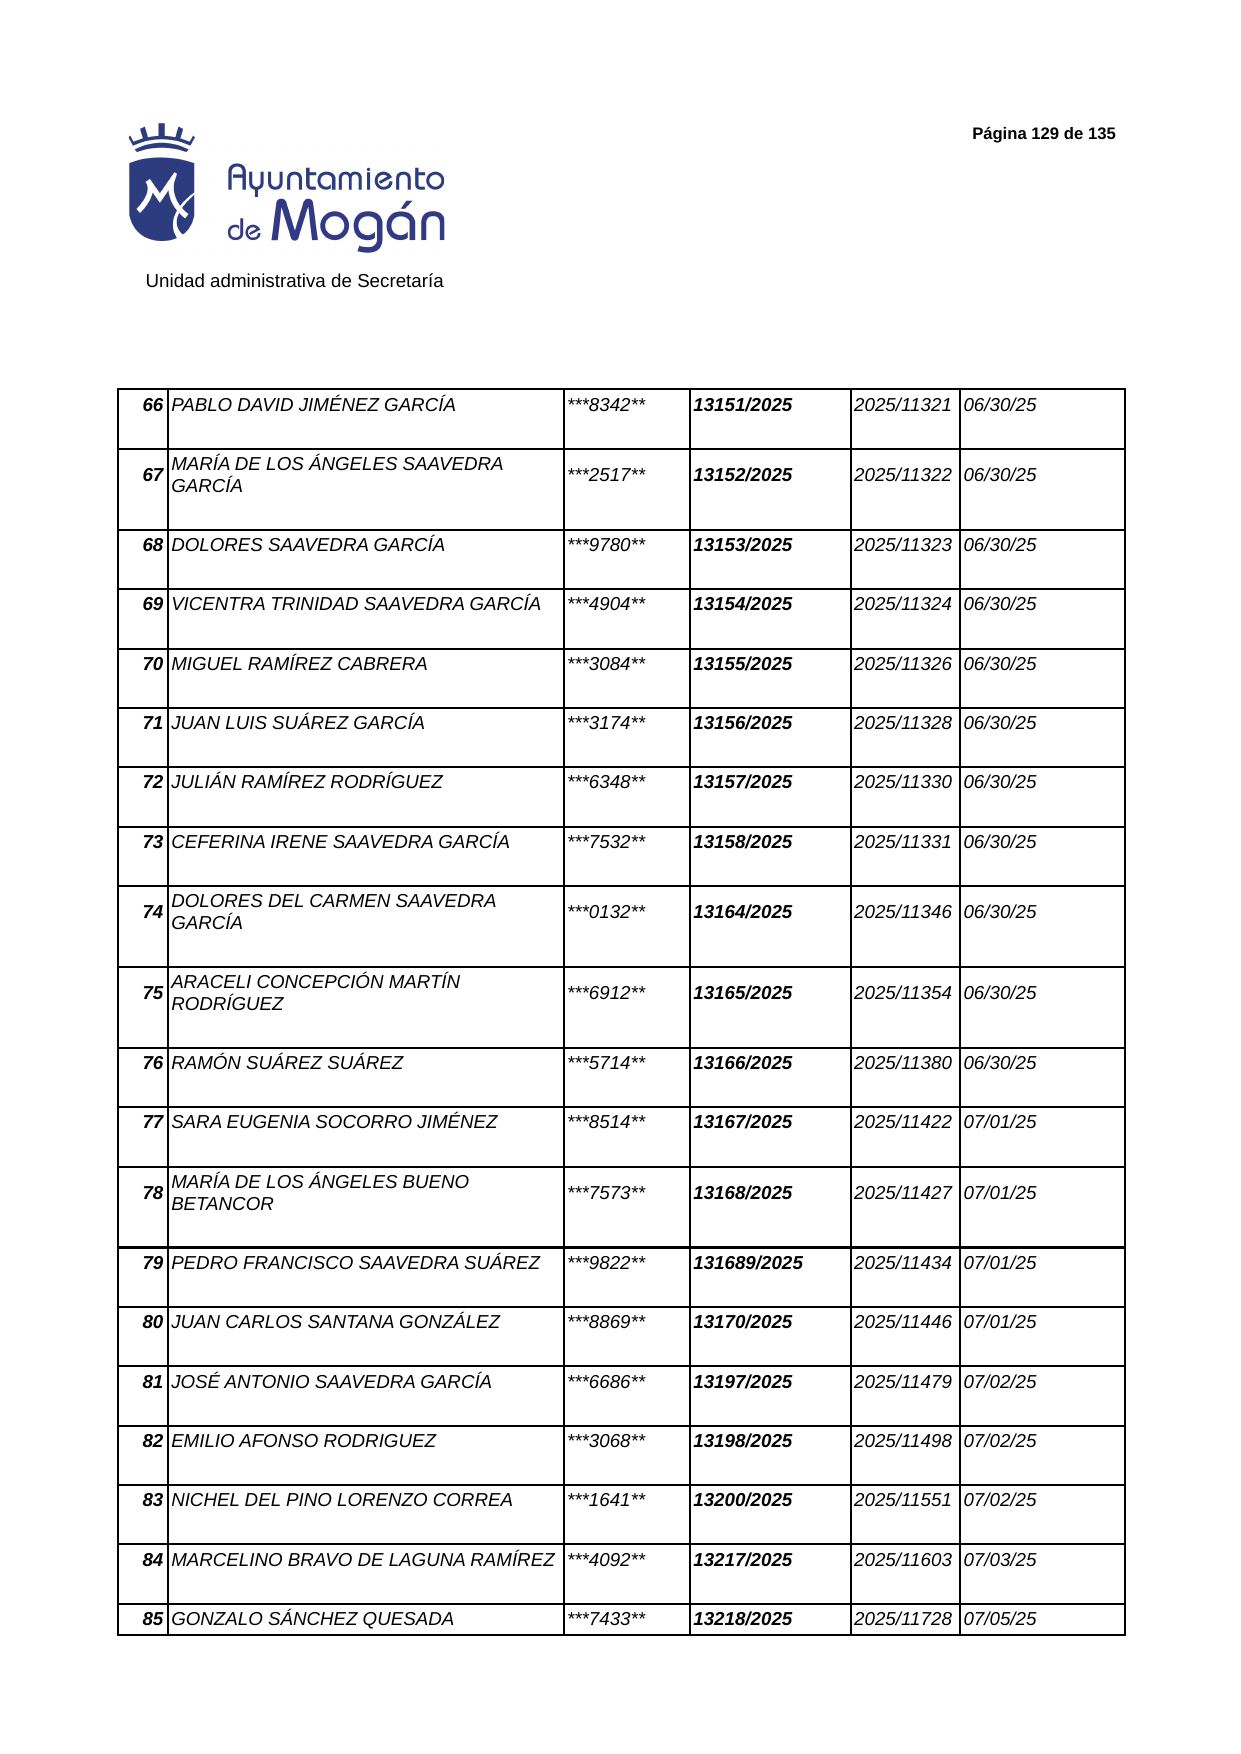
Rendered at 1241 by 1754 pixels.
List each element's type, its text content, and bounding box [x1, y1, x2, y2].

table_cell ***7532** [565, 828, 689, 885]
table_cell 83 [119, 1486, 167, 1543]
table_cell 80 [119, 1308, 167, 1365]
table_cell 13164/2025 [691, 887, 850, 966]
table_cell ***7433** [565, 1605, 689, 1634]
table_cell 81 [119, 1367, 167, 1424]
table_cell 30/06/25 [961, 450, 1124, 529]
table_cell 73 [119, 828, 167, 885]
table_cell 30/06/25 [961, 828, 1124, 885]
table_cell GONZALO SÁNCHEZ QUESADA [169, 1605, 563, 1634]
table_cell MARÍA DE LOS ÁNGELES BUENO BETANCOR [169, 1168, 563, 1246]
table_cell 68 [119, 531, 167, 588]
table_cell DOLORES DEL CARMEN SAAVEDRA GARCÍA [169, 887, 563, 966]
table_cell 2025/11479 [852, 1367, 959, 1424]
table_cell 2025/11326 [852, 650, 959, 707]
table_cell 79 [119, 1249, 167, 1306]
table_cell PEDRO FRANCISCO SAAVEDRA SUÁREZ [169, 1249, 563, 1306]
table_cell 13218/2025 [691, 1605, 850, 1634]
table_cell ARACELI CONCEPCIÓN MARTÍN RODRÍGUEZ [169, 968, 563, 1047]
table_cell 2025/11322 [852, 450, 959, 529]
table_cell 2025/11346 [852, 887, 959, 966]
table_cell 2025/11323 [852, 531, 959, 588]
table_cell 85 [119, 1605, 167, 1634]
table_cell 13155/2025 [691, 650, 850, 707]
table_cell EMILIO AFONSO RODRIGUEZ [169, 1427, 563, 1484]
table_cell 13168/2025 [691, 1168, 850, 1246]
table_cell 13165/2025 [691, 968, 850, 1047]
table_cell 74 [119, 887, 167, 966]
table_cell ***3068** [565, 1427, 689, 1484]
table_cell ***2517** [565, 450, 689, 529]
table_cell 30/06/25 [961, 768, 1124, 826]
table_cell MARÍA DE LOS ÁNGELES SAAVEDRA GARCÍA [169, 450, 563, 529]
table_cell 66 [119, 390, 167, 448]
table_cell ***7573** [565, 1168, 689, 1246]
table_cell 13217/2025 [691, 1545, 850, 1603]
table_cell 13153/2025 [691, 531, 850, 588]
table_cell ***6912** [565, 968, 689, 1047]
table_cell 03/07/25 [961, 1545, 1124, 1603]
table_cell 2025/11328 [852, 709, 959, 766]
table_cell JULIÁN RAMÍREZ RODRÍGUEZ [169, 768, 563, 826]
table_cell 30/06/25 [961, 531, 1124, 588]
table_cell 13198/2025 [691, 1427, 850, 1484]
table_cell 71 [119, 709, 167, 766]
table_cell ***9780** [565, 531, 689, 588]
table_cell 78 [119, 1168, 167, 1246]
table_cell 30/06/25 [961, 968, 1124, 1047]
table_cell 69 [119, 590, 167, 647]
table_cell ***8869** [565, 1308, 689, 1365]
table_cell JUAN CARLOS SANTANA GONZÁLEZ [169, 1308, 563, 1365]
table_cell 30/06/25 [961, 709, 1124, 766]
table_cell 84 [119, 1545, 167, 1603]
table_cell MARCELINO BRAVO DE LAGUNA RAMÍREZ [169, 1545, 563, 1603]
table_cell 30/06/25 [961, 390, 1124, 448]
table_cell 2025/11380 [852, 1049, 959, 1106]
table_cell DOLORES SAAVEDRA GARCÍA [169, 531, 563, 588]
table_cell 72 [119, 768, 167, 826]
table_cell JOSÉ ANTONIO SAAVEDRA GARCÍA [169, 1367, 563, 1424]
table_cell 2025/11354 [852, 968, 959, 1047]
table_cell 2025/11330 [852, 768, 959, 826]
table_cell 30/06/25 [961, 1049, 1124, 1106]
table_cell 2025/11728 [852, 1605, 959, 1634]
table_cell 02/07/25 [961, 1367, 1124, 1424]
table_cell ***1641** [565, 1486, 689, 1543]
table_cell 2025/11331 [852, 828, 959, 885]
table_cell 01/07/25 [961, 1108, 1124, 1166]
table_cell RAMÓN SUÁREZ SUÁREZ [169, 1049, 563, 1106]
table_cell 02/07/25 [961, 1486, 1124, 1543]
table_cell 13157/2025 [691, 768, 850, 826]
table_cell ***8342** [565, 390, 689, 448]
table_cell ***9822** [565, 1249, 689, 1306]
table_cell 13151/2025 [691, 390, 850, 448]
table_cell 2025/11551 [852, 1486, 959, 1543]
table_cell SARA EUGENIA SOCORRO JIMÉNEZ [169, 1108, 563, 1166]
table_cell 82 [119, 1427, 167, 1484]
table_cell 75 [119, 968, 167, 1047]
table_cell 13167/2025 [691, 1108, 850, 1166]
table_cell 76 [119, 1049, 167, 1106]
table_cell ***4904** [565, 590, 689, 647]
table_cell 13170/2025 [691, 1308, 850, 1365]
table_cell ***8514** [565, 1108, 689, 1166]
table_cell 01/07/25 [961, 1249, 1124, 1306]
table_cell ***3174** [565, 709, 689, 766]
table_cell 01/07/25 [961, 1168, 1124, 1246]
table_cell 30/06/25 [961, 590, 1124, 647]
picture [128, 123, 445, 259]
table_cell 13152/2025 [691, 450, 850, 529]
table_cell 2025/11498 [852, 1427, 959, 1484]
table_cell ***3084** [565, 650, 689, 707]
table_cell ***6686** [565, 1367, 689, 1424]
table_cell ***6348** [565, 768, 689, 826]
table_cell VICENTRA TRINIDAD SAAVEDRA GARCÍA [169, 590, 563, 647]
table_cell 2025/11321 [852, 390, 959, 448]
table_cell 2025/11422 [852, 1108, 959, 1166]
table_cell ***4092** [565, 1545, 689, 1603]
table_cell 2025/11427 [852, 1168, 959, 1246]
table_cell PABLO DAVID JIMÉNEZ GARCÍA [169, 390, 563, 448]
table_cell JUAN LUIS SUÁREZ GARCÍA [169, 709, 563, 766]
table_cell 2025/11446 [852, 1308, 959, 1365]
table_cell 01/07/25 [961, 1308, 1124, 1365]
table_cell MIGUEL RAMÍREZ CABRERA [169, 650, 563, 707]
table_cell 30/06/25 [961, 650, 1124, 707]
table_cell ***5714** [565, 1049, 689, 1106]
table_cell 02/07/25 [961, 1427, 1124, 1484]
table_cell 77 [119, 1108, 167, 1166]
table_cell 13154/2025 [691, 590, 850, 647]
table_cell 13197/2025 [691, 1367, 850, 1424]
table_cell NICHEL DEL PINO LORENZO CORREA [169, 1486, 563, 1543]
table_cell 70 [119, 650, 167, 707]
table_cell 2025/11603 [852, 1545, 959, 1603]
table_cell 2025/11434 [852, 1249, 959, 1306]
table_cell 67 [119, 450, 167, 529]
table_cell 131689/2025 [691, 1249, 850, 1306]
table_cell 13156/2025 [691, 709, 850, 766]
table_cell 05/07/25 [961, 1605, 1124, 1634]
table_cell ***0132** [565, 887, 689, 966]
table_cell CEFERINA IRENE SAAVEDRA GARCÍA [169, 828, 563, 885]
table_cell 13166/2025 [691, 1049, 850, 1106]
table_cell 13200/2025 [691, 1486, 850, 1543]
table_cell 2025/11324 [852, 590, 959, 647]
table_cell 30/06/25 [961, 887, 1124, 966]
table_cell 13158/2025 [691, 828, 850, 885]
